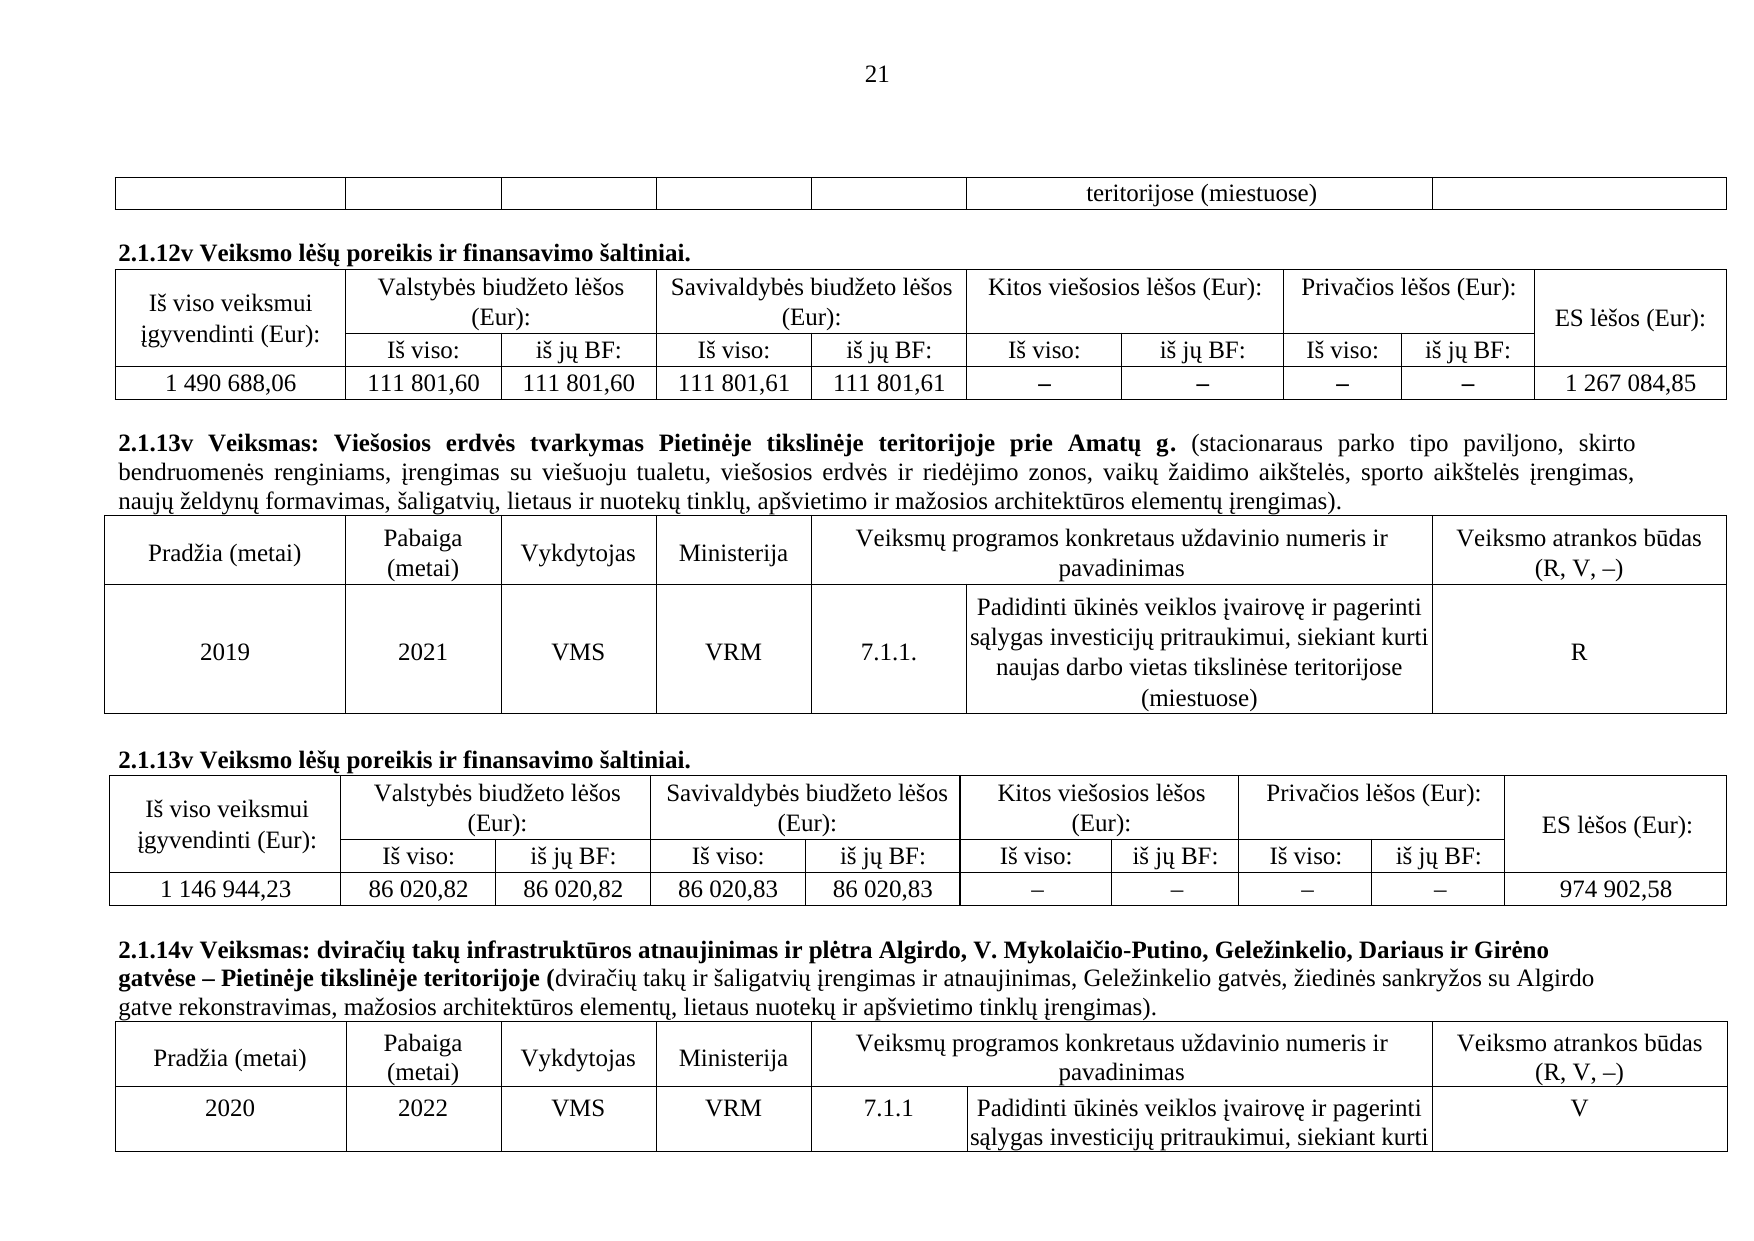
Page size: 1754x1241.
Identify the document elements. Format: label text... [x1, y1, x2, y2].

table_cell 2020 [116, 1087, 346, 1151]
table_header Veiksmo atrankos būdas (R, V, –) [1433, 1022, 1727, 1086]
table_cell 111 801,60 [502, 367, 656, 399]
text 2.1.14v Veiksmas: dviračių takų infrastruktūros atnaujinimas ir plėtra Algirdo, V. Mykolaičio-Putino, Geležinkelio, Dariaus ir Girėno gatvėse – Pietinėje tikslinėje teritorijoje (dviračių takų ir šaligatvių įrengimas ir atnaujinimas, Geležinkelio gatvės, žiedinės sankryžos su Algirdo gatve rekonstravimas, mažosios architektūros elementų, lietaus nuotekų ir apšvietimo tinklų įrengimas). [118, 935, 1636, 1021]
table_header Savivaldybės biudžeto lėšos (Eur): [651, 776, 959, 839]
table_cell [812, 178, 966, 209]
table_cell iš jų BF: [1372, 840, 1504, 872]
table_header Pabaiga (metai) [347, 1022, 501, 1086]
table_cell Iš viso: [1239, 840, 1371, 872]
text 2.1.12v Veiksmo lėšų poreikis ir finansavimo šaltiniai. [118, 238, 1636, 267]
table_cell 1 490 688,06 [116, 367, 345, 399]
table_cell Padidinti ūkinės veiklos įvairovę ir pagerinti sąlygas investicijų pritraukimui, siekiant kurti [968, 1087, 1432, 1151]
table_cell [116, 178, 345, 209]
table_header ES lėšos (Eur): [1505, 776, 1726, 872]
table_header Pradžia (metai) [105, 516, 345, 583]
table_cell VRM [657, 1087, 811, 1151]
table_cell V [1433, 1087, 1727, 1151]
table_cell 111 801,61 [657, 367, 811, 399]
table_cell – [1112, 873, 1238, 905]
table_header Ministerija [657, 1022, 811, 1086]
table_header Valstybės biudžeto lėšos (Eur): [341, 776, 650, 839]
table_cell iš jų BF: [1112, 840, 1238, 872]
table_cell Iš viso: [657, 334, 811, 366]
table_cell Iš viso: [341, 840, 495, 872]
table_cell iš jų BF: [806, 840, 959, 872]
table_cell 7.1.1. [812, 585, 966, 713]
table_cell – [1239, 873, 1371, 905]
table_cell Iš viso: [961, 840, 1111, 872]
table_cell VRM [657, 585, 811, 713]
table_cell iš jų BF: [812, 334, 966, 366]
table_header Veiksmų programos konkretaus uždavinio numeris ir pavadinimas [812, 516, 1432, 583]
table_cell 86 020,82 [496, 873, 650, 905]
table_cell 111 801,61 [812, 367, 966, 399]
table_header Privačios lėšos (Eur): [1239, 776, 1504, 839]
table_cell – [1284, 367, 1401, 399]
table_header Valstybės biudžeto lėšos (Eur): [346, 270, 656, 333]
table_header Vykdytojas [502, 1022, 656, 1086]
table_cell – [967, 367, 1121, 399]
table_cell iš jų BF: [1122, 334, 1283, 366]
table_header Ministerija [657, 516, 811, 583]
table_cell 86 020,83 [651, 873, 805, 905]
table_cell Iš viso: [346, 334, 501, 366]
table_cell 86 020,82 [341, 873, 495, 905]
table_cell iš jų BF: [1402, 334, 1534, 366]
table_cell 7.1.1 [812, 1087, 967, 1151]
table_cell iš jų BF: [502, 334, 656, 366]
table_cell – [1402, 367, 1534, 399]
text 2.1.13v Veiksmo lėšų poreikis ir finansavimo šaltiniai. [118, 745, 1636, 773]
table_header Iš viso veiksmui įgyvendinti (Eur): [110, 776, 340, 872]
table_cell 1 146 944,23 [110, 873, 340, 905]
table_cell 974 902,58 [1505, 873, 1726, 905]
table_cell 86 020,83 [806, 873, 959, 905]
text 2.1.13v Veiksmas: Viešosios erdvės tvarkymas Pietinėje tikslinėje teritorijoje prie Amatų g. (stacionaraus parko tipo paviljono, skirto bendruomenės renginiams, įrengimas su viešuoju tualetu, viešosios erdvės ir riedėjimo zonos, vaikų žaidimo aikštelės, sporto aikštelės įrengimas, naujų želdynų formavimas, šaligatvių, lietaus ir nuotekų tinklų, apšvietimo ir mažosios architektūros elementų įrengimas). [118, 428, 1636, 515]
table_header ES lėšos (Eur): [1535, 270, 1726, 366]
table_cell VMS [502, 585, 656, 713]
table_cell [346, 178, 501, 209]
table_cell 1 267 084,85 [1535, 367, 1726, 399]
table_cell [657, 178, 811, 209]
table_cell – [1372, 873, 1504, 905]
table_cell – [1122, 367, 1283, 399]
table_cell – [961, 873, 1111, 905]
table_cell VMS [502, 1087, 656, 1151]
table_cell 2019 [105, 585, 345, 713]
table_header Kitos viešosios lėšos (Eur): [967, 270, 1283, 333]
table_cell Iš viso: [1284, 334, 1401, 366]
table_cell [1433, 178, 1726, 209]
table_header Vykdytojas [502, 516, 656, 583]
table_header Privačios lėšos (Eur): [1284, 270, 1534, 333]
table_header Savivaldybės biudžeto lėšos (Eur): [657, 270, 966, 333]
table_cell 2021 [346, 585, 501, 713]
table_cell Iš viso: [651, 840, 805, 872]
table_cell Padidinti ūkinės veiklos įvairovę ir pagerinti sąlygas investicijų pritraukimui, siekiant kurti naujas darbo vietas tikslinėse teritorijose (miestuose) [967, 585, 1432, 713]
table_cell R [1433, 585, 1726, 713]
table_cell 111 801,60 [346, 367, 501, 399]
table_cell iš jų BF: [496, 840, 650, 872]
table_header Veiksmo atrankos būdas (R, V, –) [1433, 516, 1726, 583]
table_header Pradžia (metai) [116, 1022, 346, 1086]
table_header Iš viso veiksmui įgyvendinti (Eur): [116, 270, 345, 366]
table_cell Iš viso: [967, 334, 1121, 366]
table_cell teritorijose (miestuose) [967, 178, 1432, 209]
table_cell 2022 [347, 1087, 501, 1151]
table_header Veiksmų programos konkretaus uždavinio numeris ir pavadinimas [812, 1022, 1432, 1086]
table_header Pabaiga (metai) [346, 516, 501, 583]
table_header Kitos viešosios lėšos (Eur): [961, 776, 1238, 839]
table_cell [502, 178, 656, 209]
